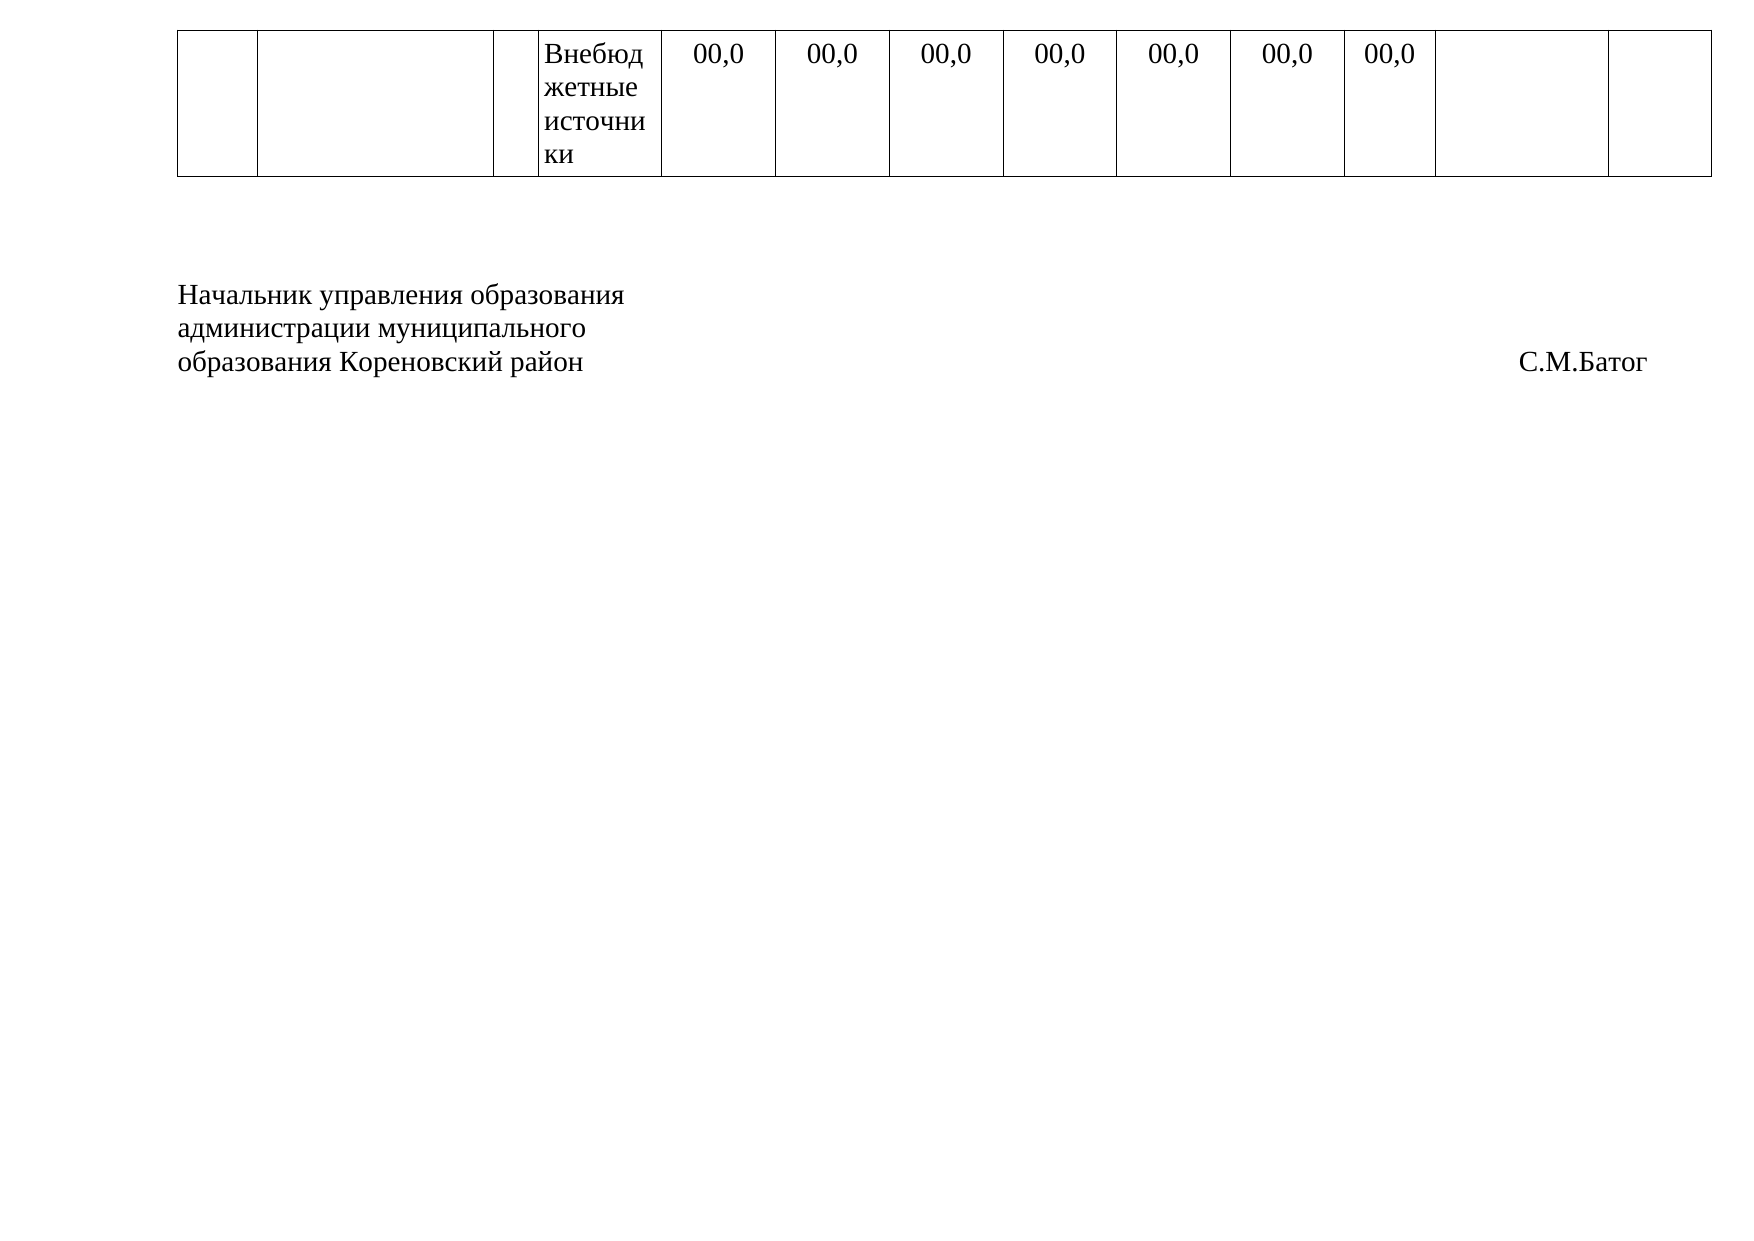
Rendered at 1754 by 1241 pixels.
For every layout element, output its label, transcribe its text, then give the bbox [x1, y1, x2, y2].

table_header 00,0 [662, 31, 775, 176]
table_header 00,0 [1231, 31, 1344, 176]
text образования Кореновский район С.М.Батог [177, 344, 1695, 377]
table_header Внебюджетные источни ки [539, 31, 661, 176]
text администрации муниципального [177, 310, 1695, 344]
table_header 00,0 [1004, 31, 1116, 176]
table_header [1436, 31, 1608, 176]
table_header 00,0 [890, 31, 1003, 176]
table_header [178, 31, 257, 176]
table_header [1609, 31, 1711, 176]
text Начальник управления образования [177, 277, 1695, 310]
table_header [494, 31, 538, 176]
table_header [258, 31, 493, 176]
table_header 00,0 [1345, 31, 1435, 176]
table_header 00,0 [776, 31, 889, 176]
table_header 00,0 [1117, 31, 1230, 176]
